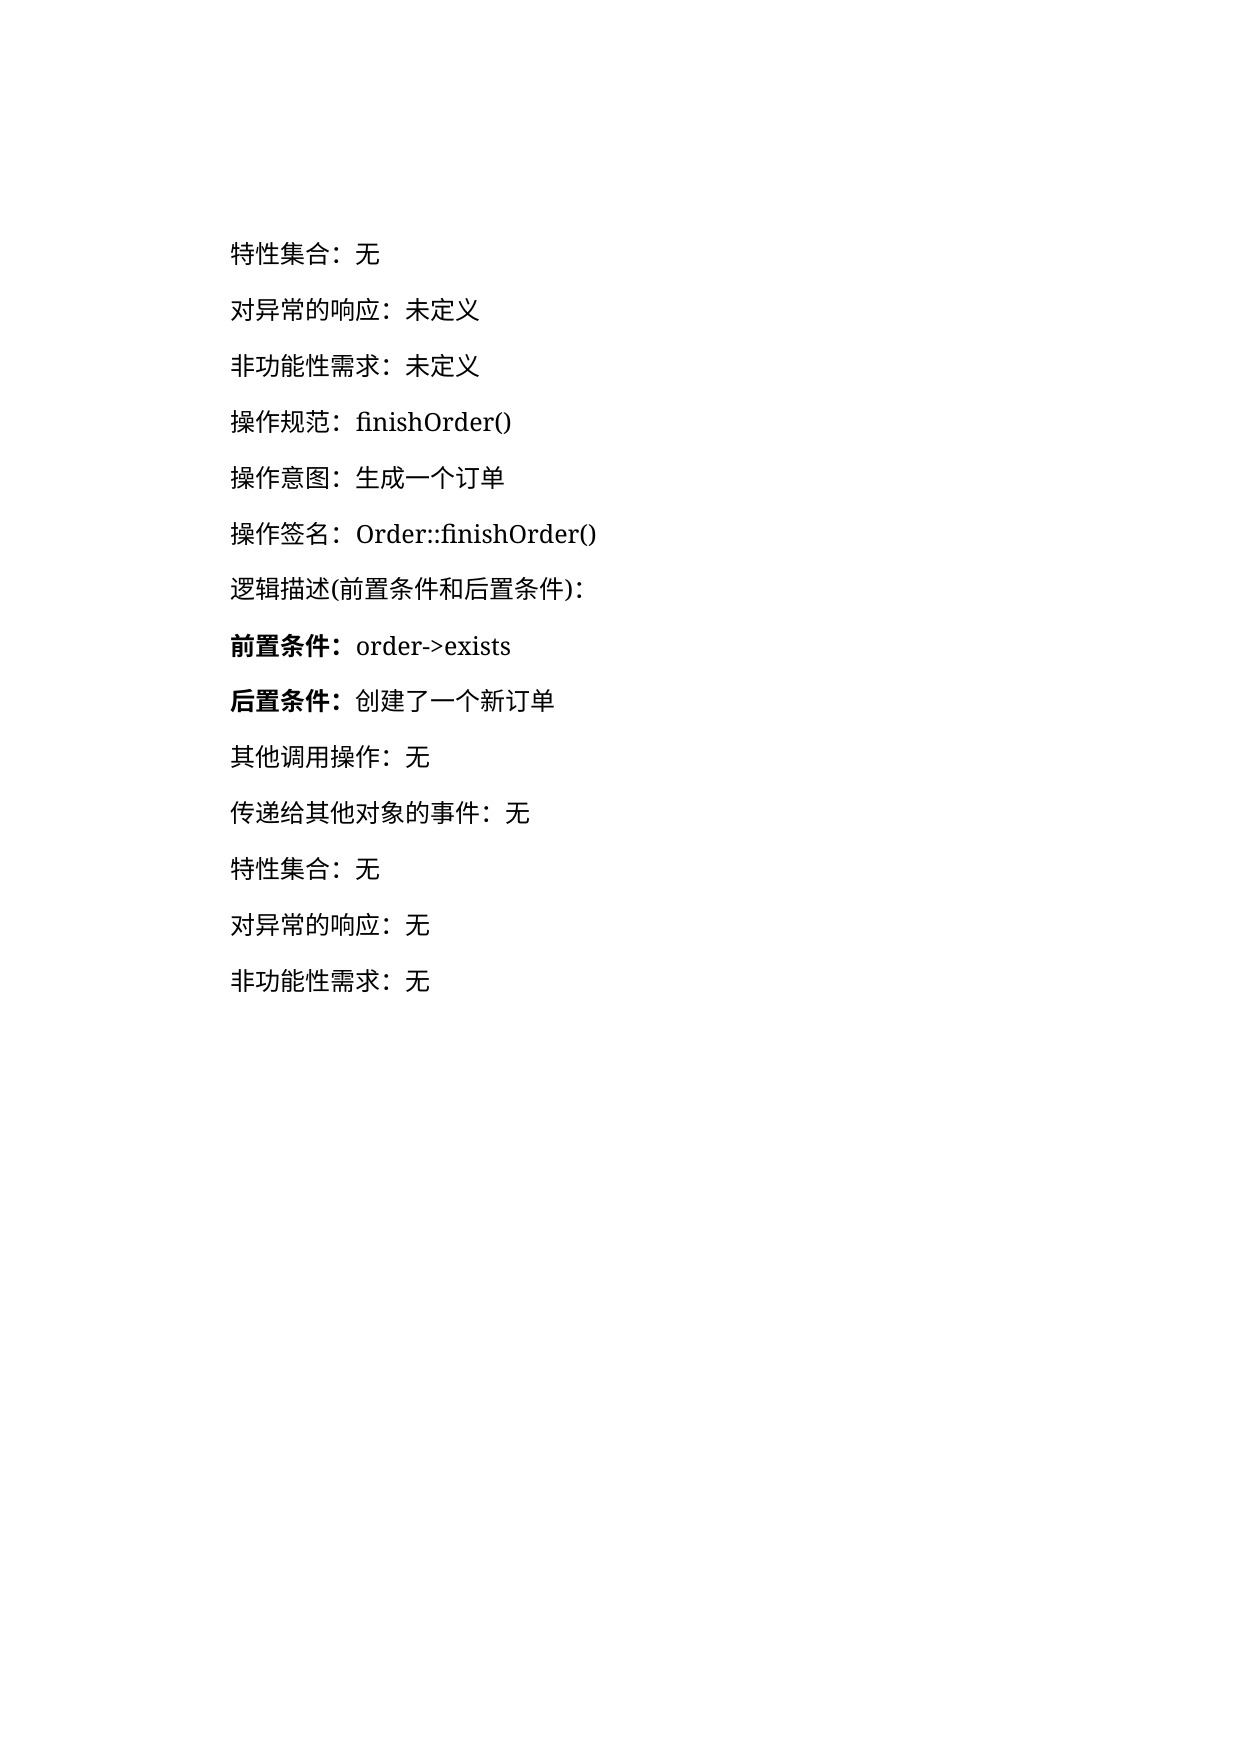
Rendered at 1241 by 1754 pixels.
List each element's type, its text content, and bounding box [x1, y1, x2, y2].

text 操作意图：生成一个订单 [231, 458, 1122, 494]
text 对异常的响应：未定义 [231, 290, 1122, 327]
text 后置条件：创建了一个新订单 [231, 682, 1122, 718]
text 对异常的响应：无 [231, 906, 1122, 942]
text 非功能性需求：未定义 [231, 346, 1122, 382]
text 操作签名：Order::finishOrder() [231, 514, 1122, 550]
text 特性集合：无 [231, 234, 1122, 271]
text 逻辑描述(前置条件和后置条件)： [231, 570, 1122, 606]
text 其他调用操作：无 [231, 738, 1122, 774]
text 传递给其他对象的事件：无 [231, 794, 1122, 830]
text 前置条件：order->exists [231, 626, 1122, 662]
text 非功能性需求：无 [231, 962, 1122, 998]
text 特性集合：无 [231, 850, 1122, 886]
text 操作规范：finishOrder() [231, 402, 1122, 438]
